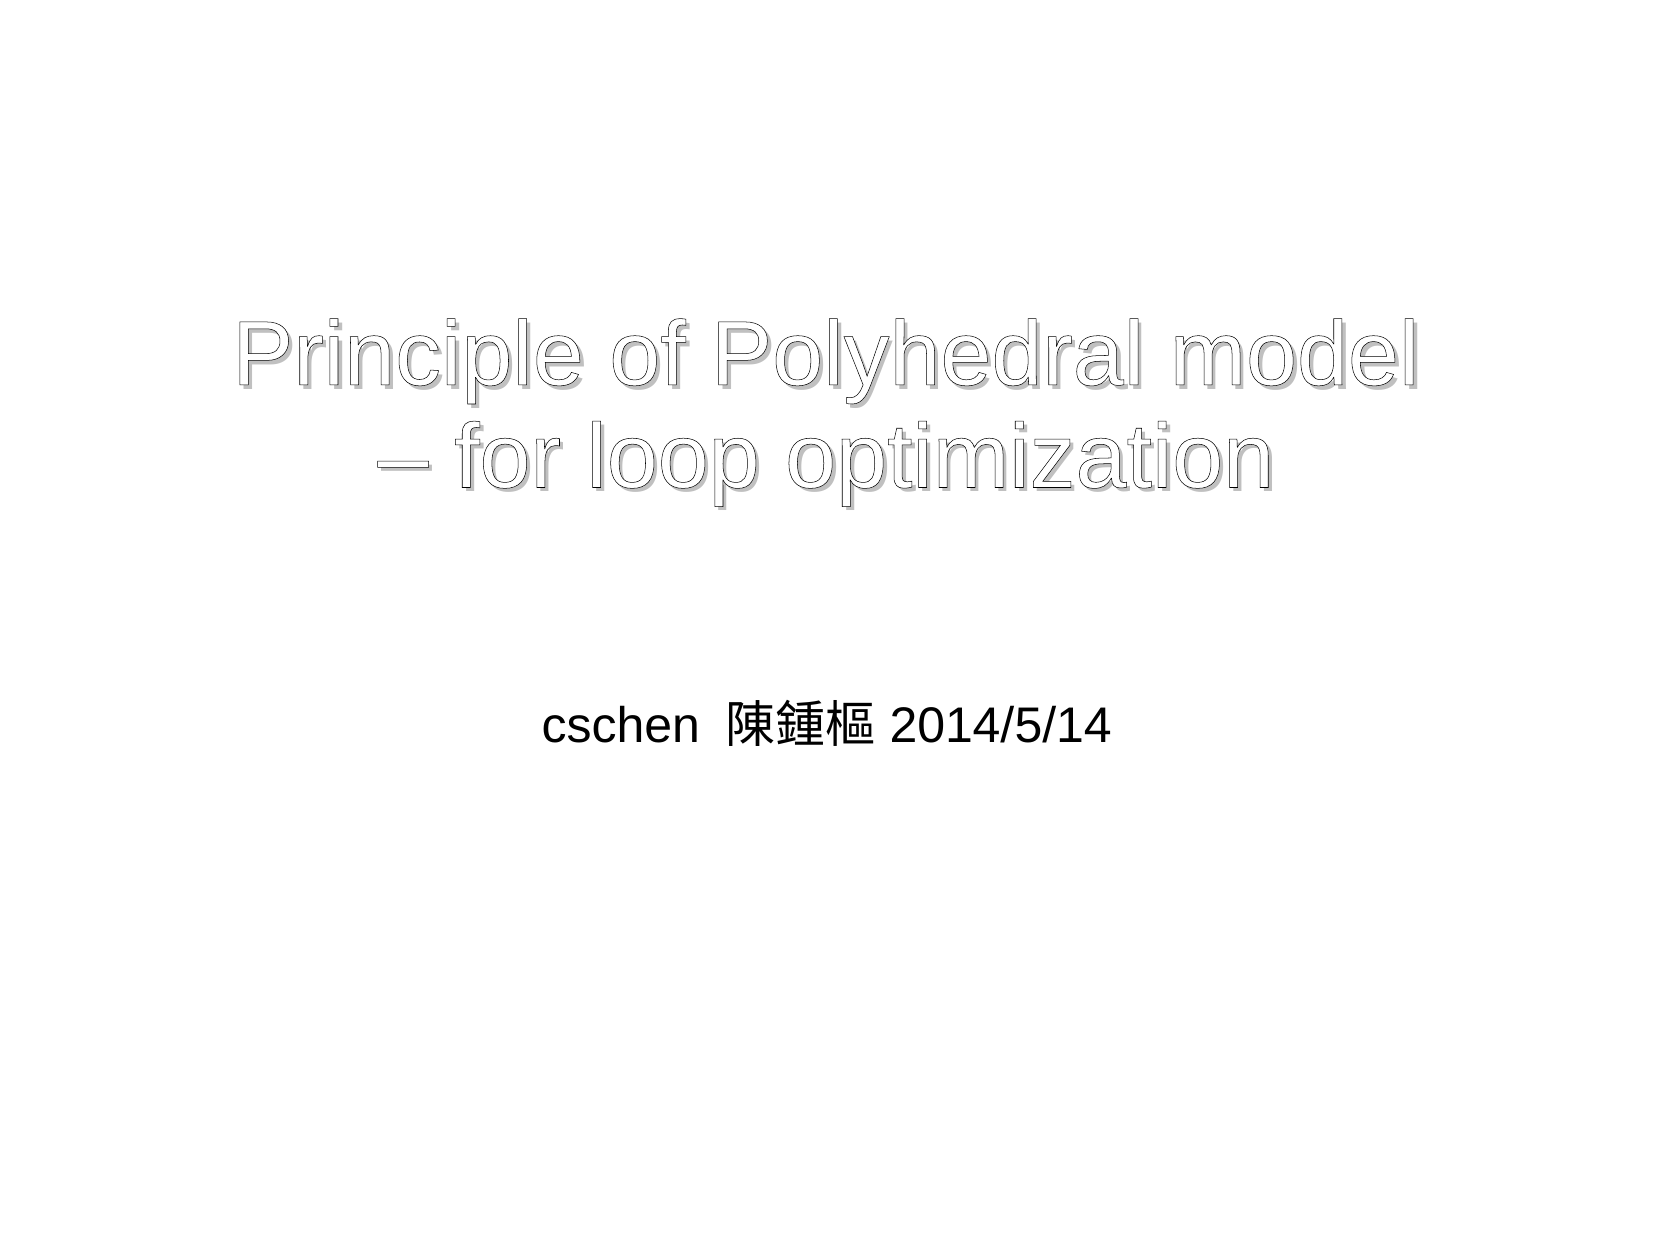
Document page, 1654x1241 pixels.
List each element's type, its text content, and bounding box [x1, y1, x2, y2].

subtitle Principle of Polyhedral model – for loop optimization cschen 陳鍾樞2014/5/14 [82, 49, 1571, 1010]
